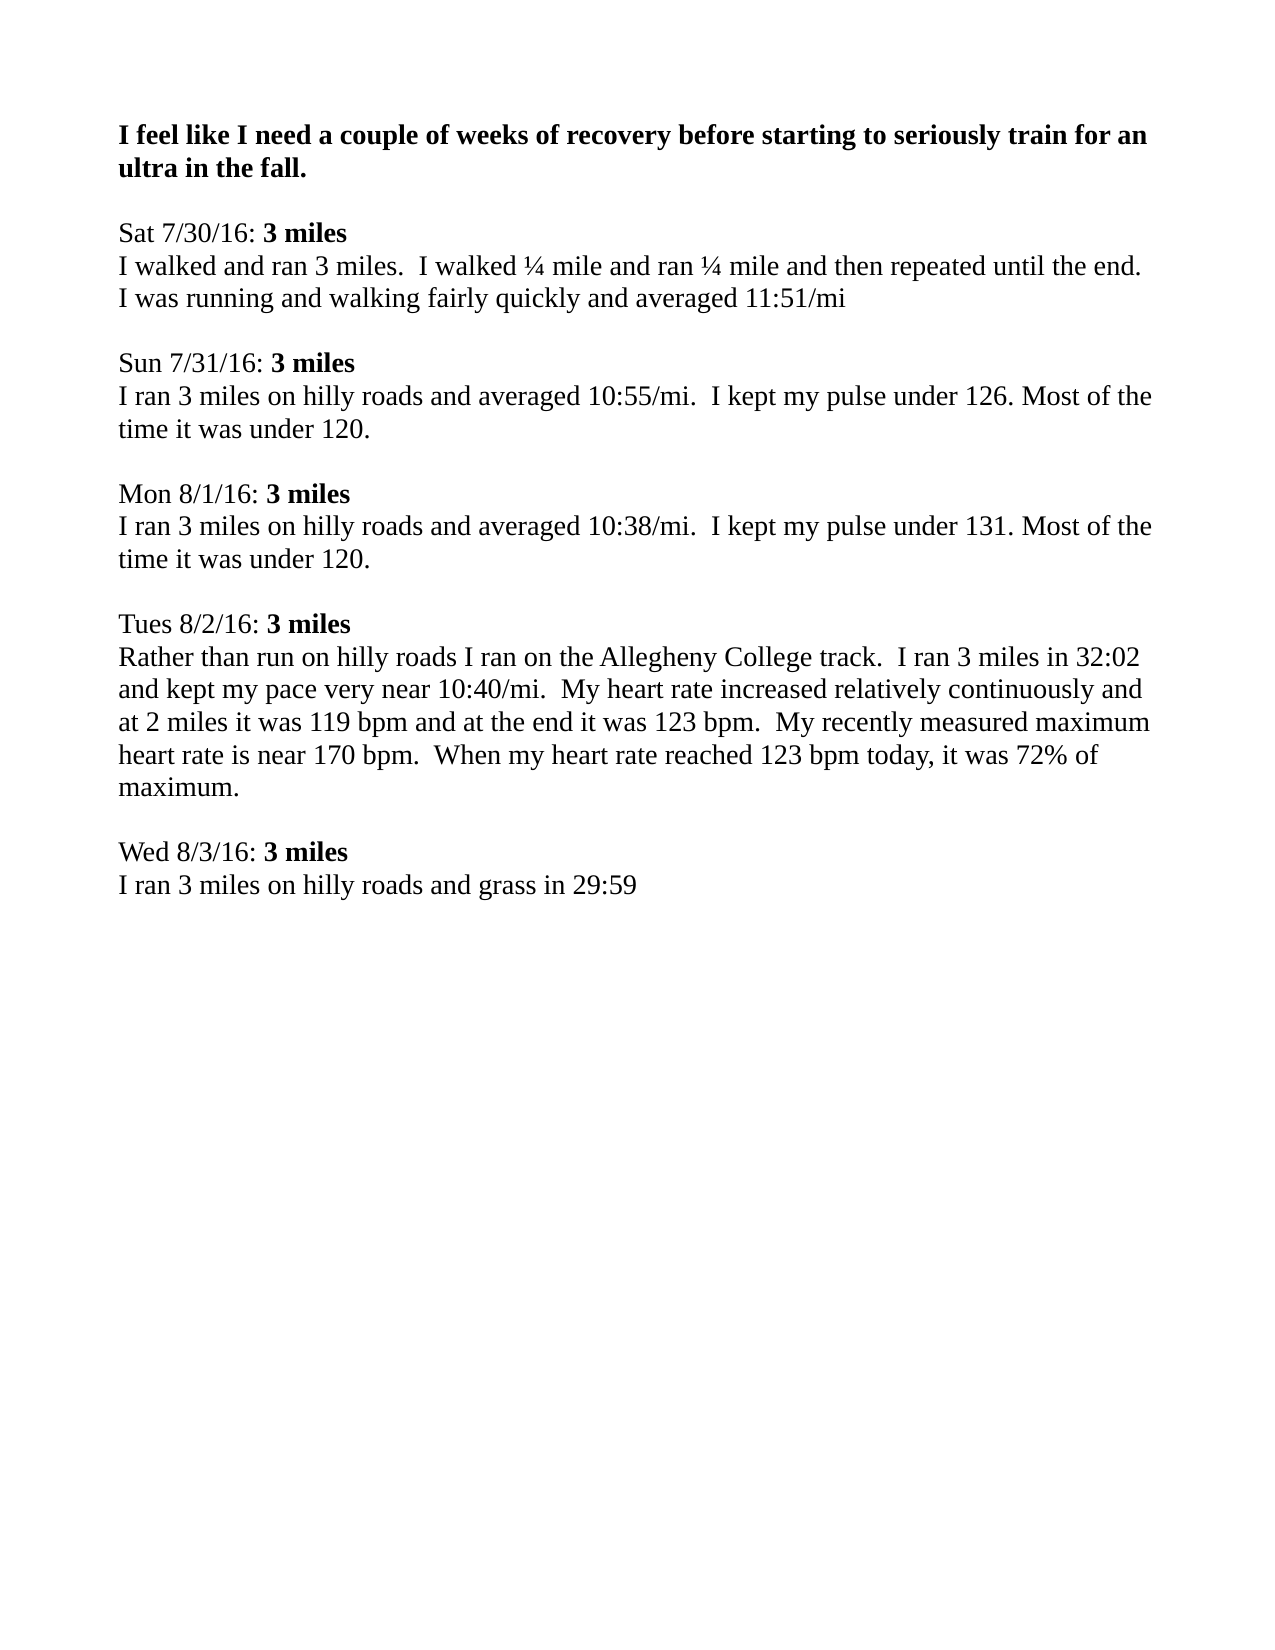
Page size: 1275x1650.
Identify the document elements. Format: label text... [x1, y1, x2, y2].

text Sun 7/31/16: 3 miles [118, 346, 1157, 379]
text I ran 3 miles on hilly roads and grass in 29:59 [118, 868, 1157, 901]
text Tues 8/2/16: 3 miles [118, 607, 1157, 640]
text I feel like I need a couple of weeks of recovery before starting to seriously train for an ultra in the fall. [118, 118, 1157, 183]
text I ran 3 miles on hilly roads and averaged 10:38/mi. I kept my pulse under 131. Most of the time it was under 120. [118, 509, 1157, 574]
text Mon 8/1/16: 3 miles [118, 477, 1157, 509]
text Wed 8/3/16: 3 miles [118, 835, 1157, 868]
text Rather than run on hilly roads I ran on the Allegheny College track. I ran 3 miles in 32:02 and kept my pace very near 10:40/mi. My heart rate increased relatively continuously and at 2 miles it was 119 bpm and at the end it was 123 bpm. My recently measured maximum heart rate is near 170 bpm. When my heart rate reached 123 bpm today, it was 72% of maximum. [118, 640, 1157, 803]
text I ran 3 miles on hilly roads and averaged 10:55/mi. I kept my pulse under 126. Most of the time it was under 120. [118, 379, 1157, 444]
text Sat 7/30/16: 3 miles [118, 216, 1157, 248]
text I walked and ran 3 miles. I walked ¼ mile and ran ¼ mile and then repeated until the end. I was running and walking fairly quickly and averaged 11:51/mi [118, 248, 1157, 314]
